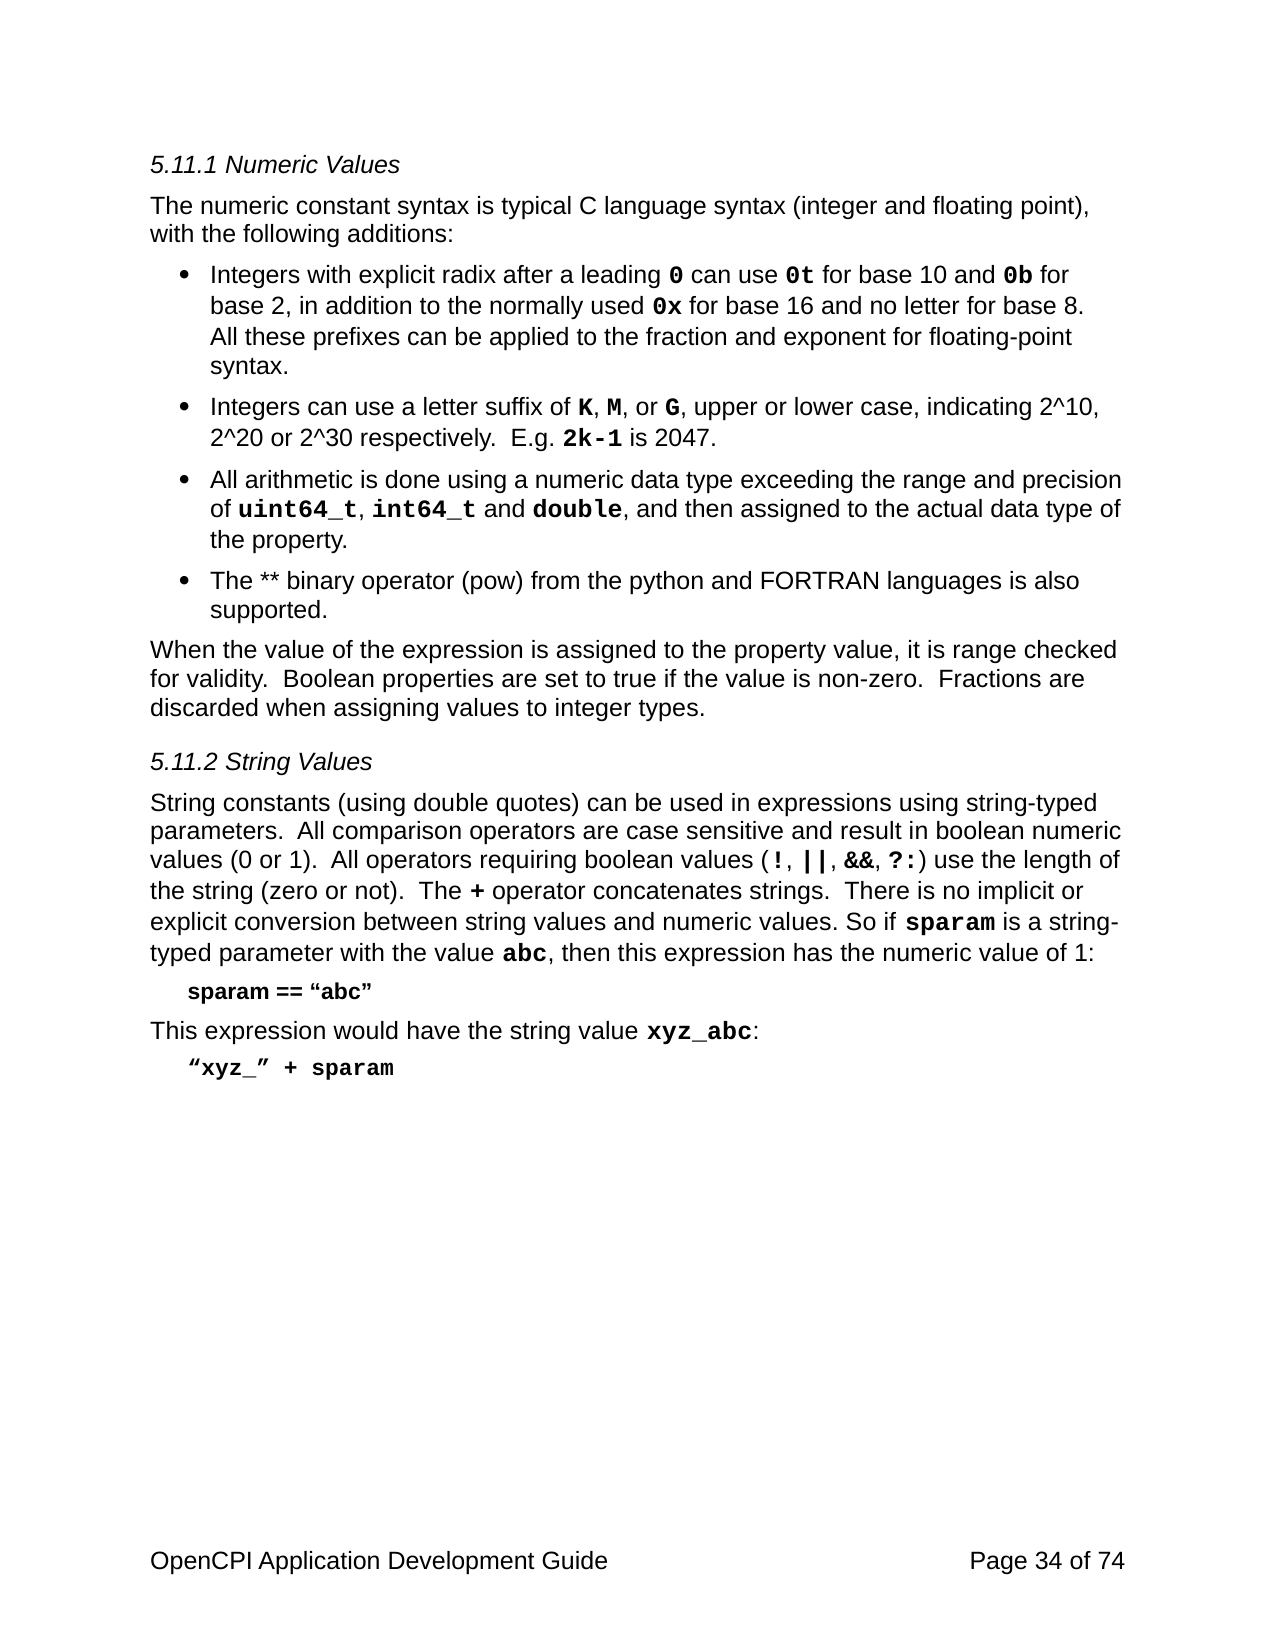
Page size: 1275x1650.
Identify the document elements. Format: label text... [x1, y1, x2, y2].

text When the value of the expression is assigned to the property value, it is range checked for validity. Boolean properties are set to true if the value is non-zero. Fractions are discarded when assigning values to integer types. [150, 636, 1125, 722]
list All arithmetic is done using a numeric data type exceeding the range and precision of uint64_t, int64_t and double, and then assigned to the actual data type of the property. [180, 465, 1125, 554]
text String constants (using double quotes) can be used in expressions using string-typed parameters. All comparison operators are case sensitive and result in boolean numeric values (0 or 1). All operators requiring boolean values (!, ||, &&, ?:) use the length of the string (zero or not). The + operator concatenates strings. There is no implicit or explicit conversion between string values and numeric values. So if sparam is a string-typed parameter with the value abc, then this expression has the numeric value of 1: [150, 787, 1125, 969]
text sparam == “abc” [187, 978, 1125, 1004]
list Integers can use a letter suffix of K, M, or G, upper or lower case, indicating 2^10, 2^20 or 2^30 respectively. E.g. 2k-1 is 2047. [180, 392, 1125, 453]
list Integers with explicit radix after a leading 0 can use 0t for base 10 and 0b for base 2, in addition to the normally used 0x for base 16 and no letter for base 8. All these prefixes can be applied to the fraction and exponent for floating-point syntax. [180, 260, 1125, 379]
subtitle String Values [150, 747, 1125, 776]
text This expression would have the string value xyz_abc: [150, 1016, 1125, 1047]
subtitle Numeric Values [150, 150, 1125, 179]
list The ** binary operator (pow) from the python and FORTRAN languages is also supported. [180, 566, 1125, 623]
text The numeric constant syntax is typical C language syntax (integer and floating point), with the following additions: [150, 191, 1125, 248]
text “xyz_” + sparam [187, 1056, 1125, 1082]
